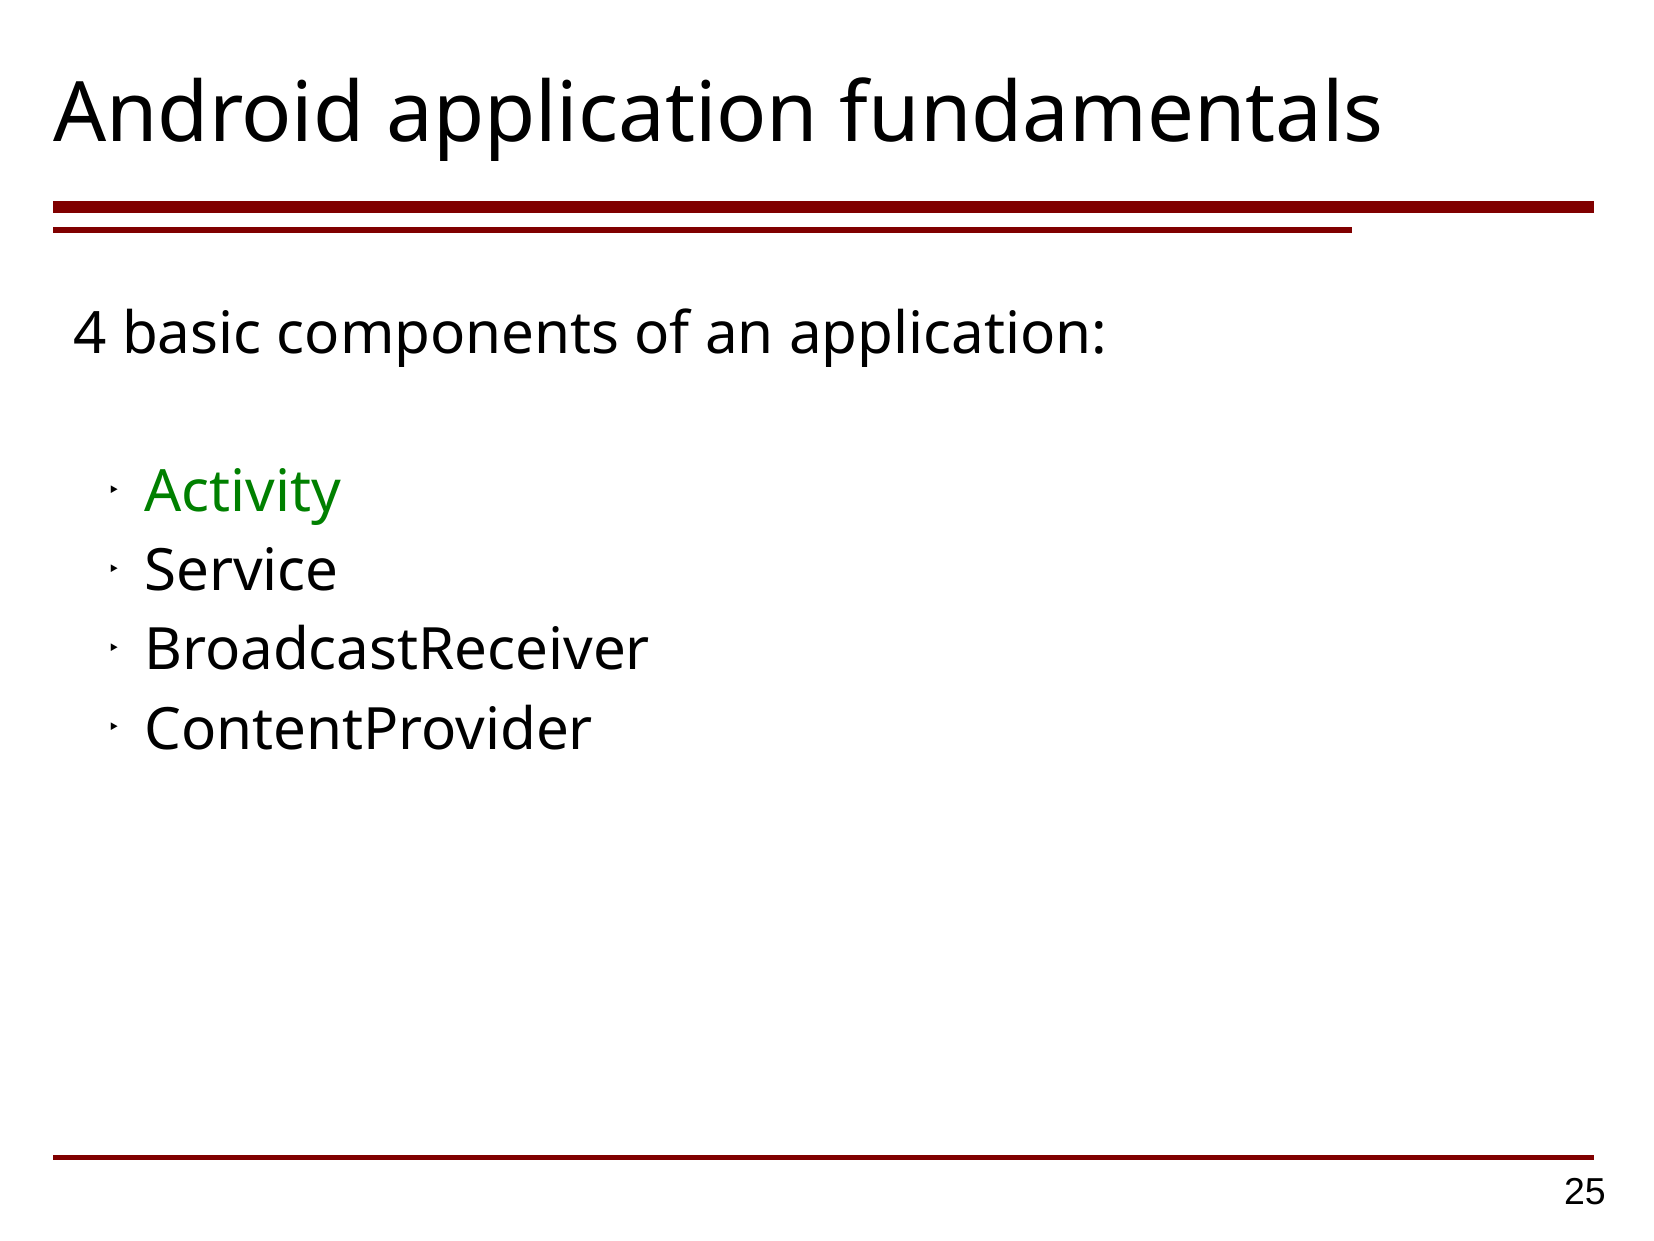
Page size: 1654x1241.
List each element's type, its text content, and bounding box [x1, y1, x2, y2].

text_box 4 basic components of an application: Activity Service BroadcastReceiver ContentProvider [59, 283, 1065, 767]
subtitle Android application fundamentals [53, 48, 1542, 172]
text_box [35, 1163, 1654, 1221]
